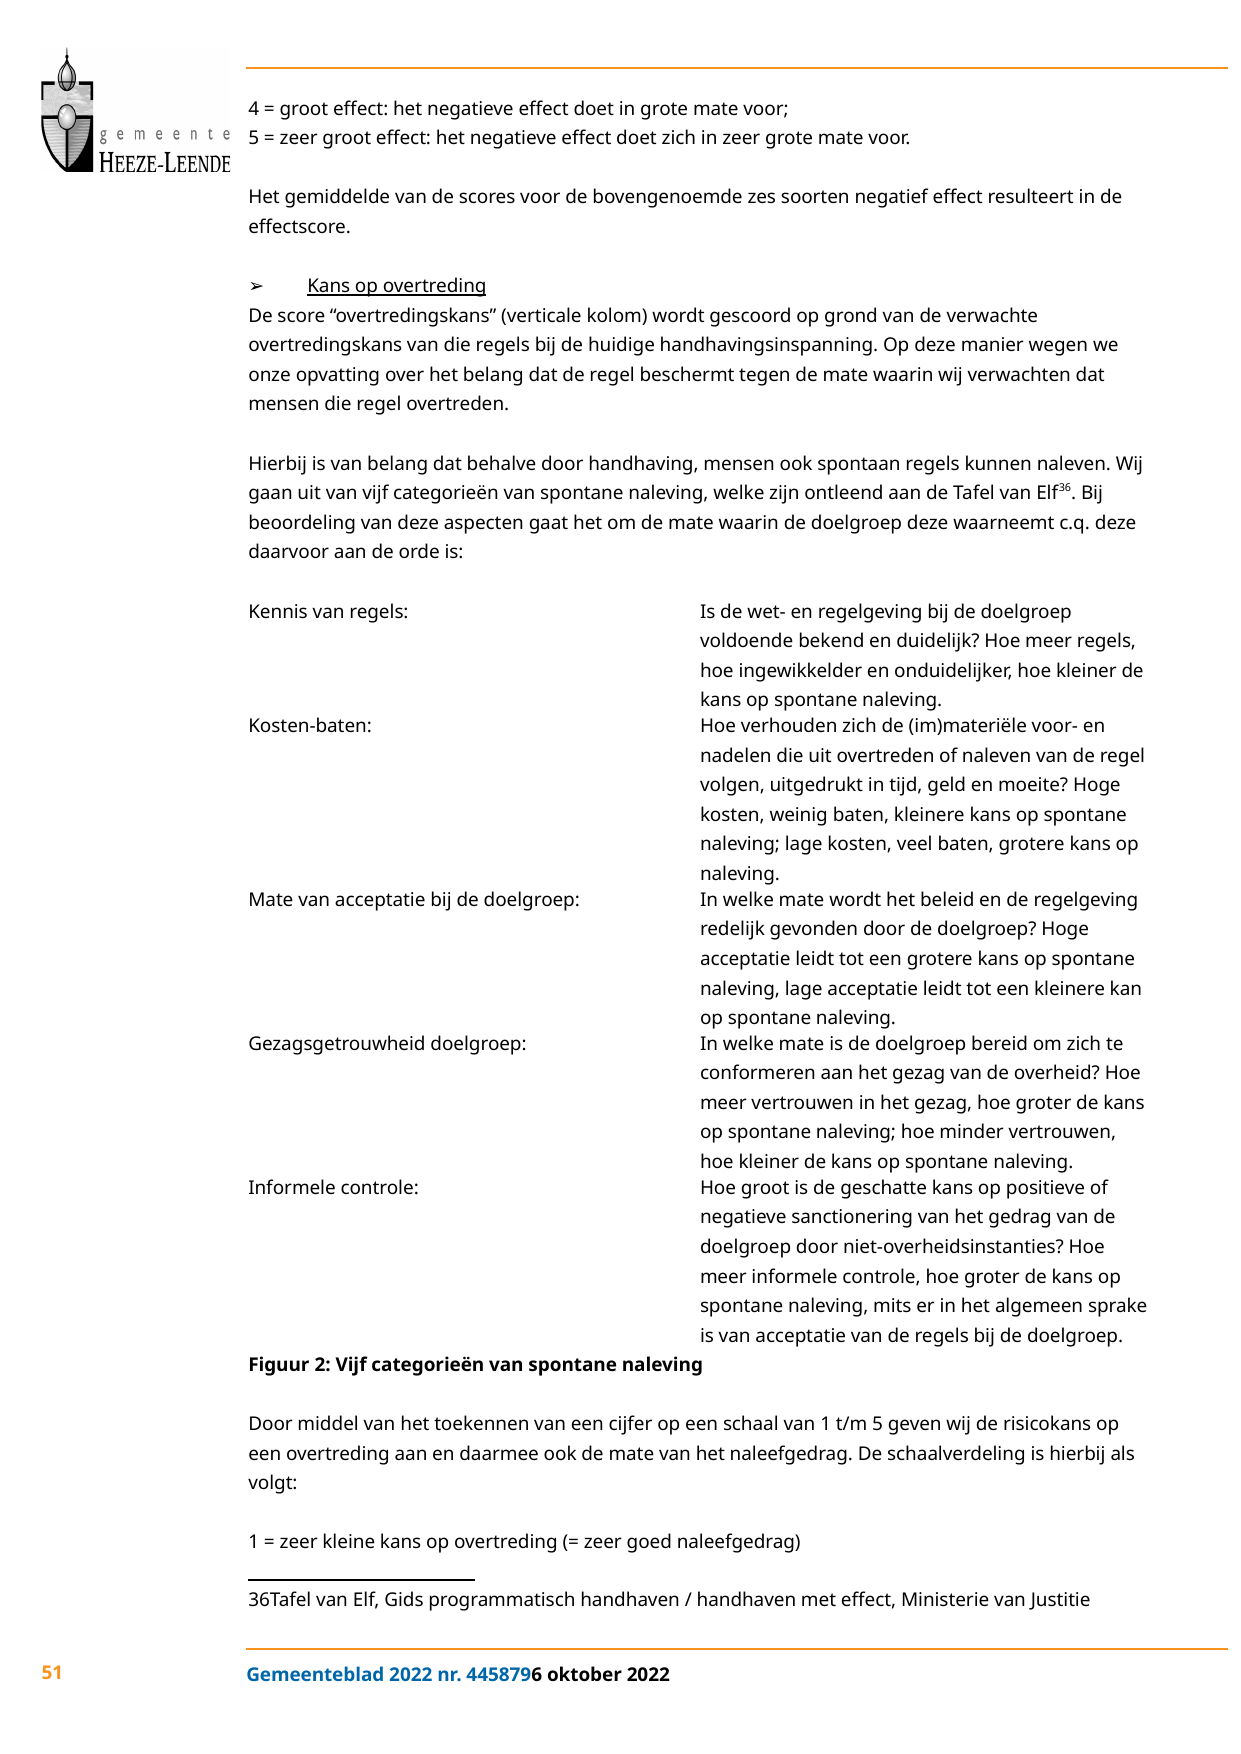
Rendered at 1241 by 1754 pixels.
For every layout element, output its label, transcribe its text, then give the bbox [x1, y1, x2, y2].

table_header Is de wet- en regelgeving bij de doelgroep voldoende bekend en duidelijk? Hoe meer regels, hoe ingewikkelder en onduidelijker, hoe kleiner de kans op spontane naleving. [700, 598, 1152, 712]
text Door middel van het toekennen van een cijfer op een schaal van 1 t/m 5 geven wij de risicokans op een overtreding aan en daarmee ook de mate van het naleefgedrag. De schaalverdeling is hierbij als volgt: [248, 1410, 1152, 1495]
text 4 = groot effect: het negatieve effect doet in grote mate voor; [248, 95, 1152, 121]
table_cell Kosten-baten: [248, 712, 700, 886]
table_cell In welke mate is de doelgroep bereid om zich te conformeren aan het gezag van de overheid? Hoe meer vertrouwen in het gezag, hoe groter de kans op spontane naleving; hoe minder vertrouwen, hoe kleiner de kans op spontane naleving. [700, 1030, 1152, 1174]
table_cell Hoe groot is de geschatte kans op positieve of negatieve sanctionering van het gedrag van de doelgroep door niet-overheidsinstanties? Hoe meer informele controle, hoe groter de kans op spontane naleving, mits er in het algemeen sprake is van acceptatie van de regels bij de doelgroep. [700, 1174, 1152, 1348]
text Het gemiddelde van de scores voor de bovengenoemde zes soorten negatief effect resulteert in de effectscore. [248, 183, 1152, 239]
table_cell Mate van acceptatie bij de doelgroep: [248, 886, 700, 1030]
text De score “overtredingskans” (verticale kolom) wordt gescoord op grond van de verwachte overtredingskans van die regels bij de huidige handhavingsinspanning. Op deze manier wegen we onze opvatting over het belang dat de regel beschermt tegen de mate waarin wij verwachten dat mensen die regel overtreden. [248, 302, 1152, 416]
table_header Kennis van regels: [248, 598, 700, 712]
table_cell Gezagsgetrouwheid doelgroep: [248, 1030, 700, 1174]
table_cell Hoe verhouden zich de (im)materiële voor- en nadelen die uit overtreden of naleven van de regel volgen, uitgedrukt in tijd, geld en moeite? Hoge kosten, weinig baten, kleinere kans op spontane naleving; lage kosten, veel baten, grotere kans op naleving. [700, 712, 1152, 886]
table_cell In welke mate wordt het beleid en de regelgeving redelijk gevonden door de doelgroep? Hoge acceptatie leidt tot een grotere kans op spontane naleving, lage acceptatie leidt tot een kleinere kan op spontane naleving. [700, 886, 1152, 1030]
list Kans op overtreding [248, 272, 1152, 298]
text 5 = zeer groot effect: het negatieve effect doet zich in zeer grote mate voor. [248, 124, 1152, 150]
text Tafel van Elf, Gids programmatisch handhaven / handhaven met effect, Ministerie van Justitie [248, 1586, 1152, 1612]
text Hierbij is van belang dat behalve door handhaving, mensen ook spontaan regels kunnen naleven. Wij gaan uit van vijf categorieën van spontane naleving, welke zijn ontleend aan de Tafel van Elf. Bij beoordeling van deze aspecten gaat het om de mate waarin de doelgroep deze waarneemt c.q. deze daarvoor aan de orde is: [248, 450, 1152, 564]
table_cell Informele controle: [248, 1174, 700, 1348]
text Figuur 2: Vijf categorieën van spontane naleving [248, 1351, 1152, 1377]
picture [41, 47, 231, 172]
text 1 = zeer kleine kans op overtreding (= zeer goed naleefgedrag) [248, 1528, 1152, 1554]
